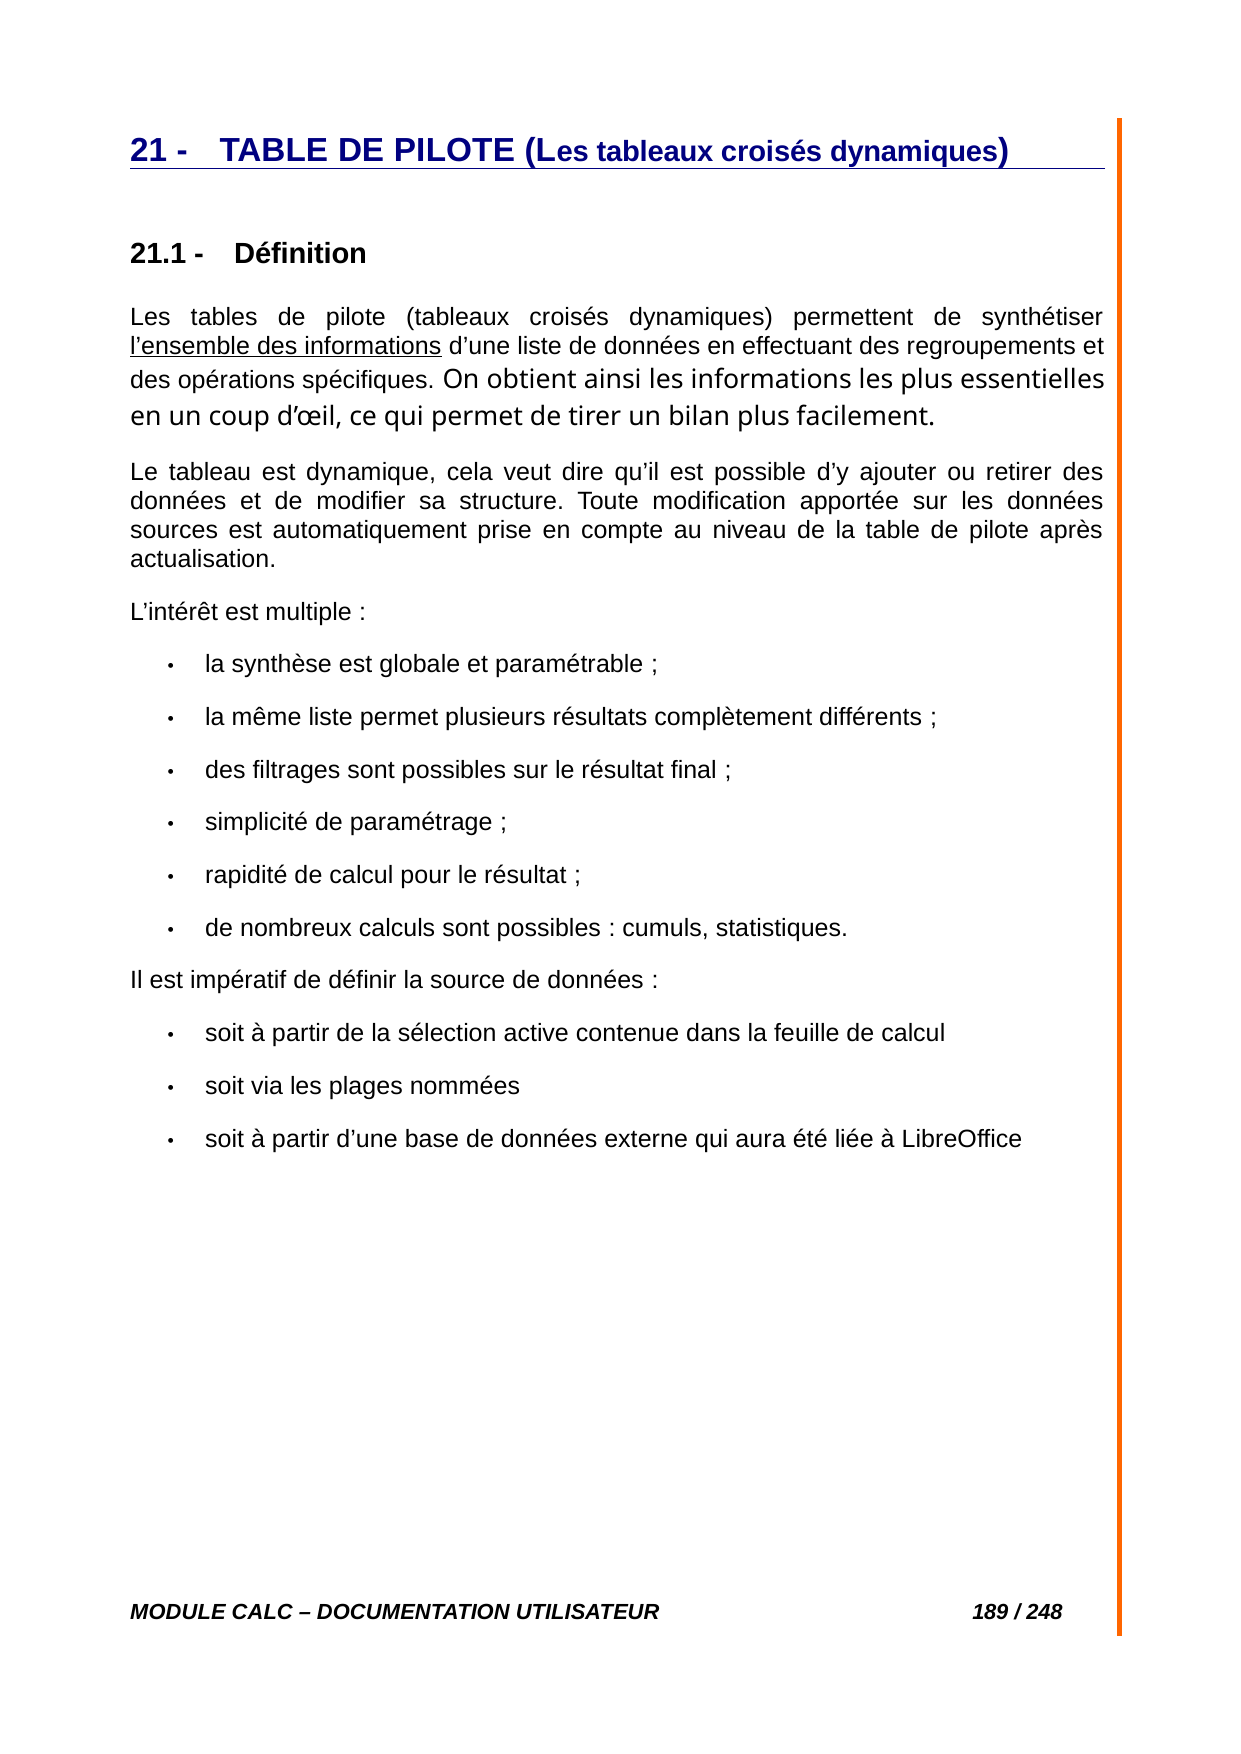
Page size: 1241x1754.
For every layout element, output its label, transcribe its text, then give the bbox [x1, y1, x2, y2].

subtitle Table de pilote (les tableaux croisés dynamiques) [130, 130, 1105, 168]
subtitle Définition [130, 236, 1105, 270]
list de nombreux calculs sont possibles : cumuls, statistiques. [167, 913, 1105, 942]
text L’intérêt est multiple : [130, 596, 1105, 626]
list soit via les plages nommées [167, 1071, 1105, 1100]
text Il est impératif de définir la source de données : [130, 965, 1105, 994]
list soit à partir d’une base de données externe qui aura été liée à LibreOffice [167, 1123, 1105, 1153]
list la même liste permet plusieurs résultats complètement différents ; [167, 702, 1105, 731]
text Les tables de pilote (tableaux croisés dynamiques) permettent de synthétiser l’ensemble des informations d’une liste de données en effectuant des regroupements et des opérations spécifiques. On obtient ainsi les informations les plus essentielles en un coup d’œil, ce qui permet de tirer un bilan plus facilement. [130, 302, 1105, 433]
text Le tableau est dynamique, cela veut dire qu’il est possible d’y ajouter ou retirer des données et de modifier sa structure. Toute modification apportée sur les données sources est automatiquement prise en compte au niveau de la table de pilote après actualisation. [130, 457, 1105, 573]
list simplicité de paramétrage ; [167, 807, 1105, 836]
list des filtrages sont possibles sur le résultat final ; [167, 754, 1105, 784]
list la synthèse est globale et paramétrable ; [167, 649, 1105, 678]
list soit à partir de la sélection active contenue dans la feuille de calcul [167, 1018, 1105, 1047]
list rapidité de calcul pour le résultat ; [167, 860, 1105, 889]
